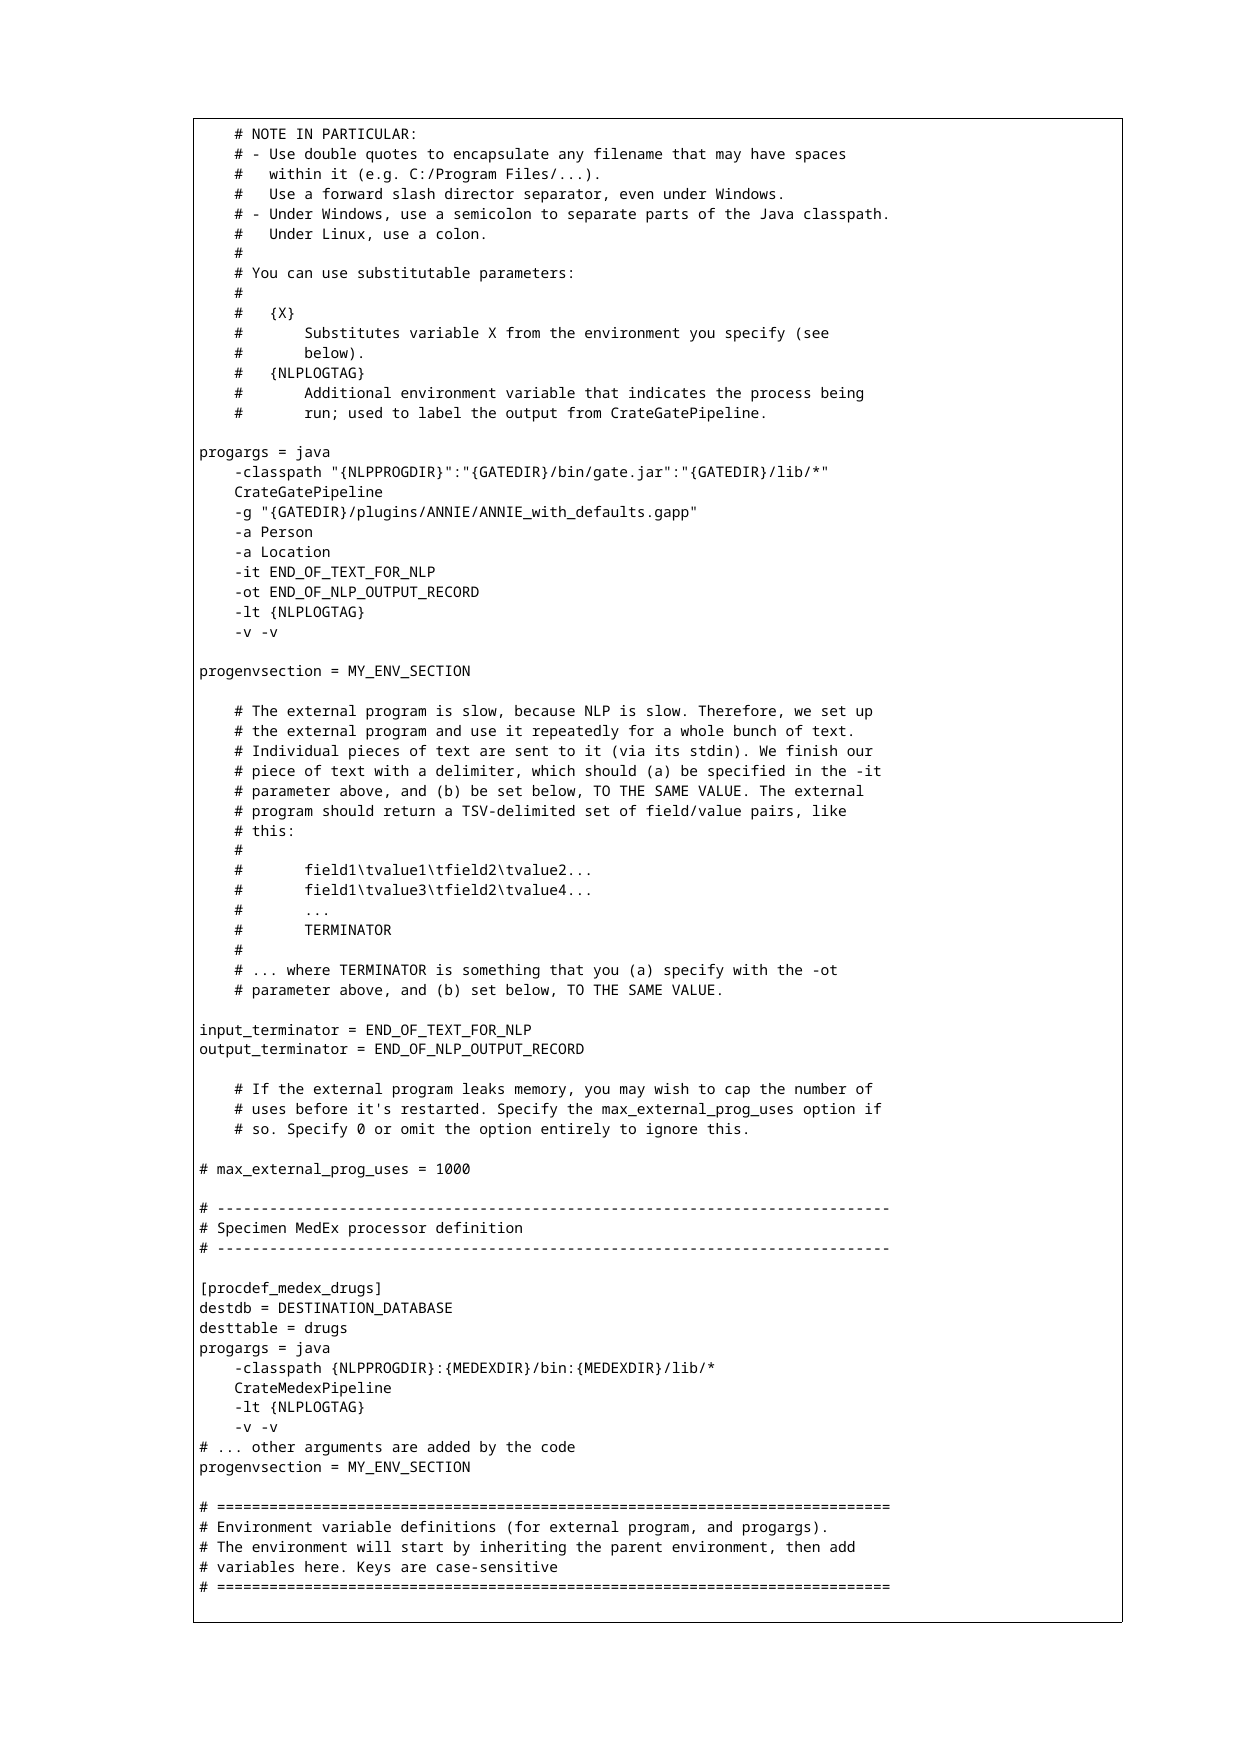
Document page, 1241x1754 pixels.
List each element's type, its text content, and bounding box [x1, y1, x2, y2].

table_header # NOTE IN PARTICULAR: # - Use double quotes to encapsulate any filename that may have spaces # within it (e.g. C:/Program Files/...). # Use a forward slash director separator, even under Windows. # - Under Windows, use a semicolon to separate parts of the Java classpath. # Under Linux, use a colon. # # You can use substitutable parameters: # # {X} # Substitutes variable X from the environment you specify (see # below). # {NLPLOGTAG} # Additional environment variable that indicates the process being # run; used to label the output from CrateGatePipeline. progargs = java -classpath "{NLPPROGDIR}":"{GATEDIR}/bin/gate.jar":"{GATEDIR}/lib/*" CrateGatePipeline -g "{GATEDIR}/plugins/ANNIE/ANNIE_with_defaults.gapp" -a Person -a Location -it END_OF_TEXT_FOR_NLP -ot END_OF_NLP_OUTPUT_RECORD -lt {NLPLOGTAG} -v -v progenvsection = MY_ENV_SECTION # The external program is slow, because NLP is slow. Therefore, we set up # the external program and use it repeatedly for a whole bunch of text. # Individual pieces of text are sent to it (via its stdin). We finish our # piece of text with a delimiter, which should (a) be specified in the -it # parameter above, and (b) be set below, TO THE SAME VALUE. The external # program should return a TSV-delimited set of field/value pairs, like # this: # # field1\tvalue1\tfield2\tvalue2... # field1\tvalue3\tfield2\tvalue4... # ... # TERMINATOR # # ... where TERMINATOR is something that you (a) specify with the -ot # parameter above, and (b) set below, TO THE SAME VALUE. input_terminator = END_OF_TEXT_FOR_NLP output_terminator = END_OF_NLP_OUTPUT_RECORD # If the external program leaks memory, you may wish to cap the number of # uses before it's restarted. Specify the max_external_prog_uses option if # so. Specify 0 or omit the option entirely to ignore this. # max_external_prog_uses = 1000 # ----------------------------------------------------------------------------- # Specimen MedEx processor definition # ----------------------------------------------------------------------------- [procdef_medex_drugs] destdb = DESTINATION_DATABASE desttable = drugs progargs = java -classpath {NLPPROGDIR}:{MEDEXDIR}/bin:{MEDEXDIR}/lib/* CrateMedexPipeline -lt {NLPLOGTAG} -v -v # ... other arguments are added by the code progenvsection = MY_ENV_SECTION # ============================================================================= # Environment variable definitions (for external program, and progargs). # The environment will start by inheriting the parent environment, then add # variables here. Keys are case-sensitive # ============================================================================= [194, 119, 1122, 1622]
